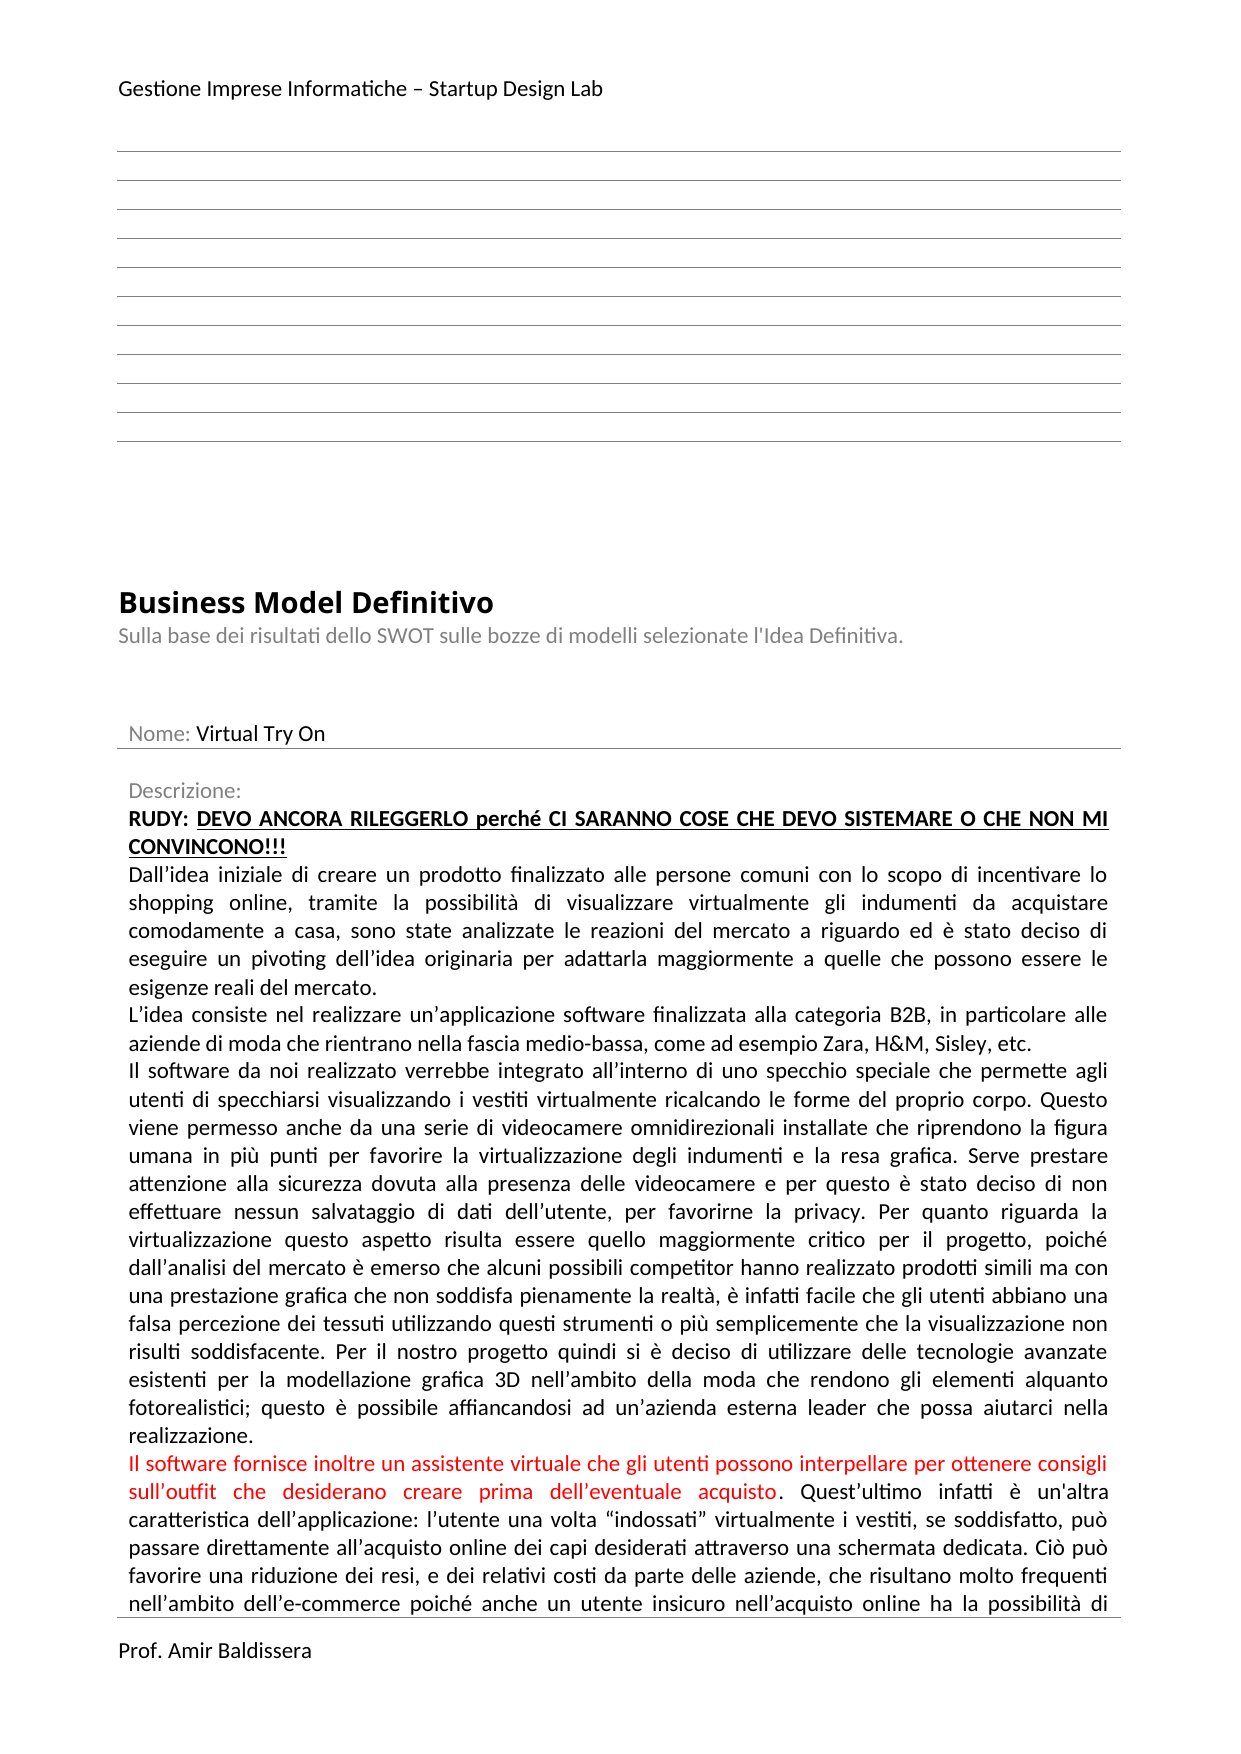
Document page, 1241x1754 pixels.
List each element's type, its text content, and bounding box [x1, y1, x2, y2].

table_cell [117, 239, 1121, 267]
table_cell [117, 181, 1121, 209]
table_cell [117, 326, 1121, 354]
subtitle Business Model Definitivo [118, 582, 1122, 622]
table_cell [117, 268, 1121, 296]
text Sulla base dei risultati dello SWOT sulle bozze di modelli selezionate l'Idea Definitiva. [118, 622, 1122, 650]
table_cell Descrizione: RUDY: DEVO ANCORA RILEGGERLO perché CI SARANNO COSE CHE DEVO SISTEMARE O CHE NON MI CONVINCONO!!! Dall’idea iniziale di creare un prodotto finalizzato alle persone comuni con lo scopo di incentivare lo shopping online, tramite la possibilità di visualizzare virtualmente gli indumenti da acquistare comodamente a casa, sono state analizzate le reazioni del mercato a riguardo ed è stato deciso di eseguire un pivoting dell’idea originaria per adattarla maggiormente a quelle che possono essere le esigenze reali del mercato. L’idea consiste nel realizzare un’applicazione software finalizzata alla categoria B2B, in particolare alle aziende di moda che rientrano nella fascia medio-bassa, come ad esempio Zara, H&M, Sisley, etc. Il software da noi realizzato verrebbe integrato all’interno di uno specchio speciale che permette agli utenti di specchiarsi visualizzando i vestiti virtualmente ricalcando le forme del proprio corpo. Questo viene permesso anche da una serie di videocamere omnidirezionali installate che riprendono la figura umana in più punti per favorire la virtualizzazione degli indumenti e la resa grafica. Serve prestare attenzione alla sicurezza dovuta alla presenza delle videocamere e per questo è stato deciso di non effettuare nessun salvataggio di dati dell’utente, per favorirne la privacy. Per quanto riguarda la virtualizzazione questo aspetto risulta essere quello maggiormente critico per il progetto, poiché dall’analisi del mercato è emerso che alcuni possibili competitor hanno realizzato prodotti simili ma con una prestazione grafica che non soddisfa pienamente la realtà, è infatti facile che gli utenti abbiano una falsa percezione dei tessuti utilizzando questi strumenti o più semplicemente che la visualizzazione non risulti soddisfacente. Per il nostro progetto quindi si è deciso di utilizzare delle tecnologie avanzate esistenti per la modellazione grafica 3D nell’ambito della moda che rendono gli elementi alquanto fotorealistici; questo è possibile affiancandosi ad un’azienda esterna leader che possa aiutarci nella realizzazione. Il software fornisce inoltre un assistente virtuale che gli utenti possono interpellare per ottenere consigli sull’outfit che desiderano creare prima dell’eventuale acquisto. Quest’ultimo infatti è un'altra caratteristica dell’applicazione: l’utente una volta “indossati” virtualmente i vestiti, se soddisfatto, può passare direttamente all’acquisto online dei capi desiderati attraverso una schermata dedicata. Ciò può favorire una riduzione dei resi, e dei relativi costi da parte delle aziende, che risultano molto frequenti nell’ambito dell’e-commerce poiché anche un utente insicuro nell’acquisto online ha la possibilità di [117, 749, 1121, 1617]
table_cell [117, 413, 1121, 441]
table_cell [117, 210, 1121, 238]
table_header Nome: Virtual Try On [117, 719, 1121, 747]
table_cell [117, 384, 1121, 412]
table_cell [117, 297, 1121, 325]
table_cell [117, 355, 1121, 383]
table_cell [117, 152, 1121, 180]
